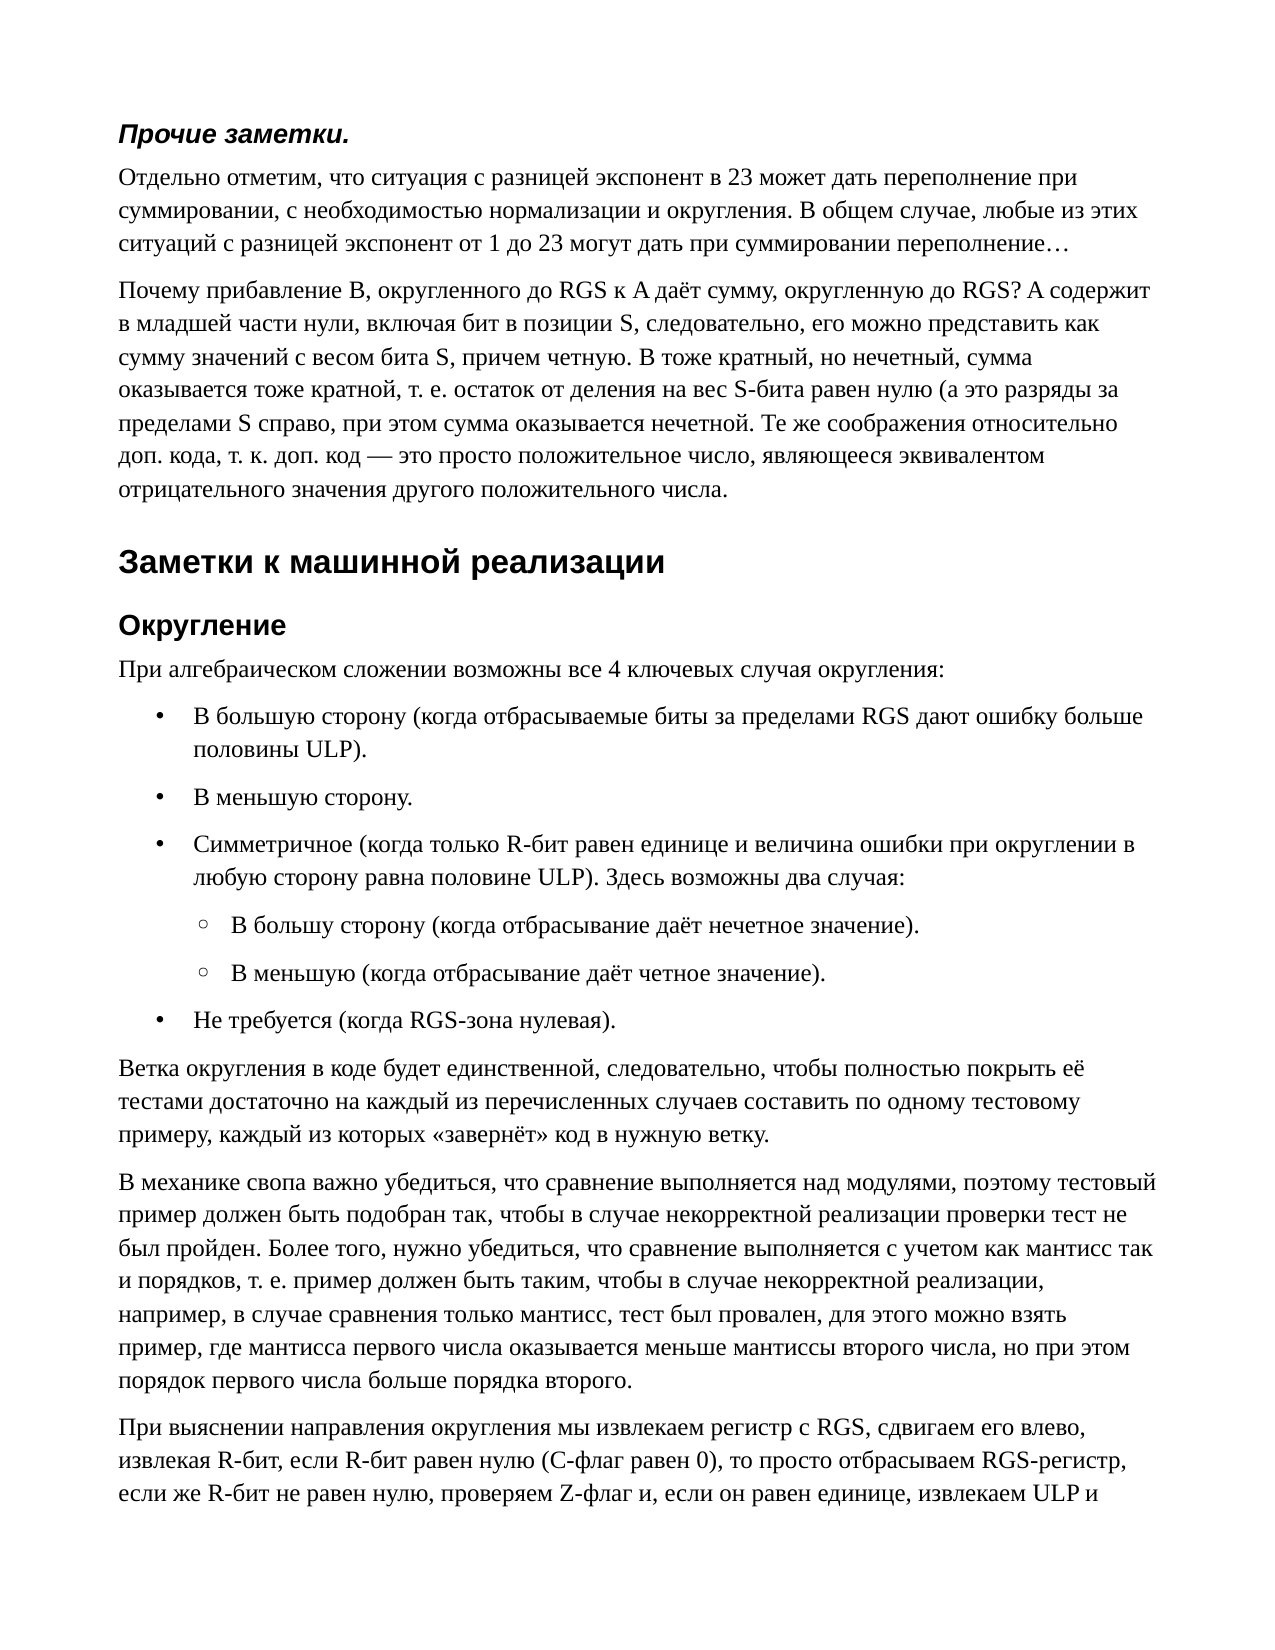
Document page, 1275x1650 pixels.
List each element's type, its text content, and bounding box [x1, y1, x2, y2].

text В механике свопа важно убедиться, что сравнение выполняется над модулями, поэтому тестовый пример должен быть подобран так, чтобы в случае некорректной реализации проверки тест не был пройден. Более того, нужно убедиться, что сравнение выполняется с учетом как мантисс так и порядков, т. е. пример должен быть таким, чтобы в случае некорректной реализации, например, в случае сравнения только мантисс, тест был провален, для этого можно взять пример, где мантисса первого числа оказывается меньше мантиссы второго числа, но при этом порядок первого числа больше порядка второго. [118, 1167, 1157, 1393]
text Ветка округления в коде будет единственной, следовательно, чтобы полностью покрыть её тестами достаточно на каждый из перечисленных случаев составить по одному тестовому примеру, каждый из которых «завернёт» код в нужную ветку. [118, 1053, 1157, 1148]
list В меньшую (когда отбрасывание даёт четное значение). [193, 958, 1157, 986]
list В большу сторону (когда отбрасывание даёт нечетное значение). [193, 910, 1157, 939]
text При алгебраическом сложении возможны все 4 ключевых случая округления: [118, 654, 1157, 682]
text Почему прибавление B, округленного до RGS к A даёт сумму, округленную до RGS? A содержит в младшей части нули, включая бит в позиции S, следовательно, его можно представить как сумму значений с весом бита S, причем четную. B тоже кратный, но нечетный, сумма оказывается тоже кратной, т. е. остаток от деления на вес S-бита равен нулю (а это разряды за пределами S справо, при этом сумма оказывается нечетной. Те же соображения относительно доп. кода, т. к. доп. код — это просто положительное число, являющееся эквивалентом отрицательного значения другого положительного числа. [118, 276, 1157, 502]
list В большую сторону (когда отбрасываемые биты за пределами RGS дают ошибку больше половины ULP). [156, 701, 1157, 763]
subtitle Заметки к машинной реализации [118, 542, 1157, 581]
subtitle Прочие заметки. [118, 118, 1157, 149]
list В меньшую сторону. [156, 782, 1157, 811]
list Симметричное (когда только R-бит равен единице и величина ошибки при округлении в любую сторону равна половине ULP). Здесь возможны два случая: [156, 829, 1157, 891]
text Отдельно отметим, что ситуация с разницей экспонент в 23 может дать переполнение при суммировании, с необходимостью нормализации и округления. В общем случае, любые из этих ситуаций с разницей экспонент от 1 до 23 могут дать при суммировании переполнение… [118, 162, 1157, 257]
subtitle Округление [118, 608, 1157, 641]
text При выяснении направления округления мы извлекаем регистр с RGS, сдвигаем его влево, извлекая R-бит, если R-бит равен нулю (C-флаг равен 0), то просто отбрасываем RGS-регистр, если же R-бит не равен нулю, проверяем Z-флаг и, если он равен единице, извлекаем ULP и [118, 1412, 1157, 1507]
list Не требуется (когда RGS-зона нулевая). [156, 1005, 1157, 1034]
